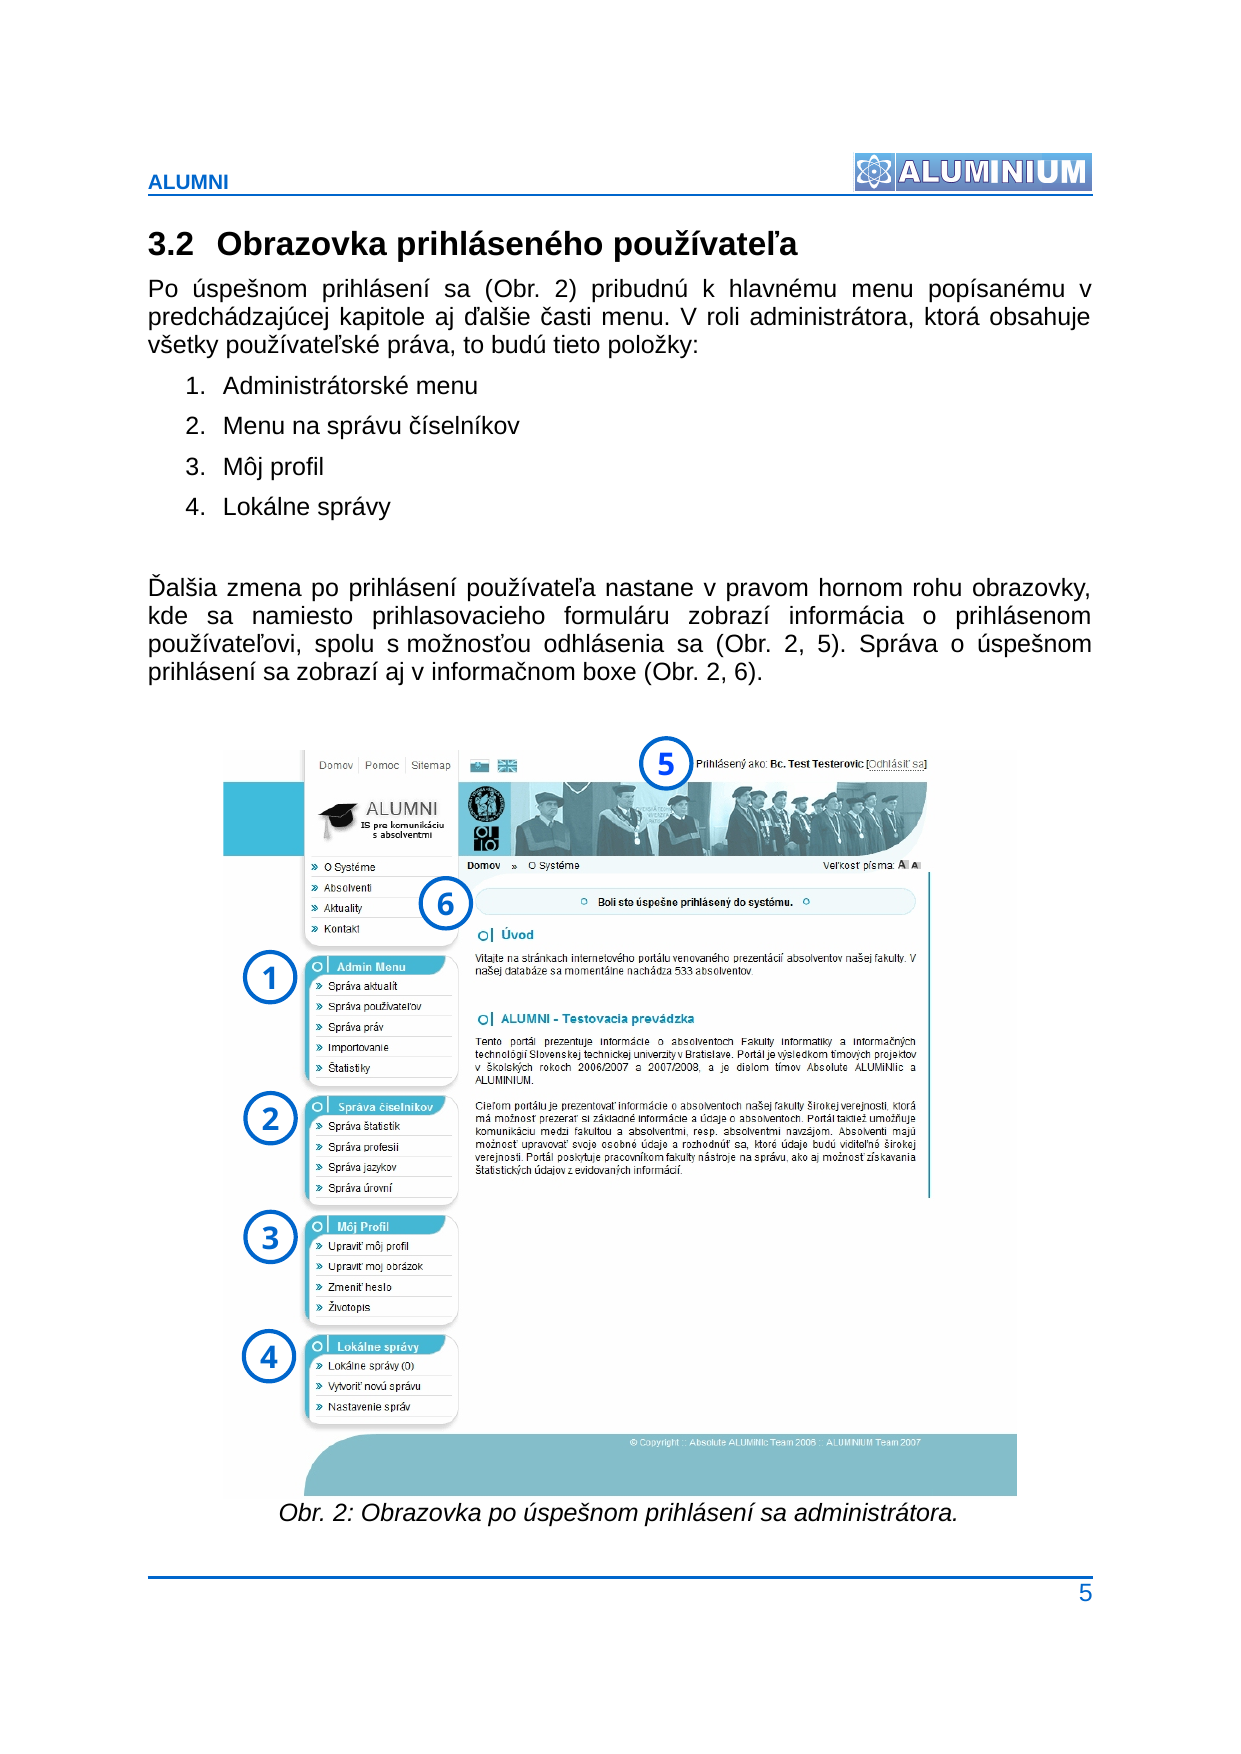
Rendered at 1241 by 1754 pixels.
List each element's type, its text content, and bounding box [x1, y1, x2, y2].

subtitle Obrazovka prihláseného používateľa [148, 226, 1093, 263]
list Môj profil [185, 452, 1093, 480]
picture [223, 750, 1017, 1499]
list Administrátorské menu [185, 372, 1093, 399]
text Po úspešnom prihlásení sa (Obr. 2) pribudnú k hlavnému menu popísanému v predchádzajúcej kapitole aj ďalšie časti menu. V roli administrátora, ktorá obsahuje všetky používateľské práva, to budú tieto položky: [148, 275, 1093, 359]
list Lokálne správy [185, 493, 1093, 521]
text Ďalšia zmena po prihlásení používateľa nastane v pravom hornom rohu obrazovky, kde sa namiesto prihlasovacieho formuláru zobrazí informácia o prihlásenom používateľovi, spolu s možnosťou odhlásenia sa (Obr. 2, 5). Správa o úspešnom prihlásení sa zobrazí aj v informačnom boxe (Obr. 2, 6). [148, 574, 1093, 685]
text Obr. 2: Obrazovka po úspešnom prihlásení sa administrátora. [148, 1499, 1093, 1527]
list Menu na správu číselníkov [185, 412, 1093, 440]
